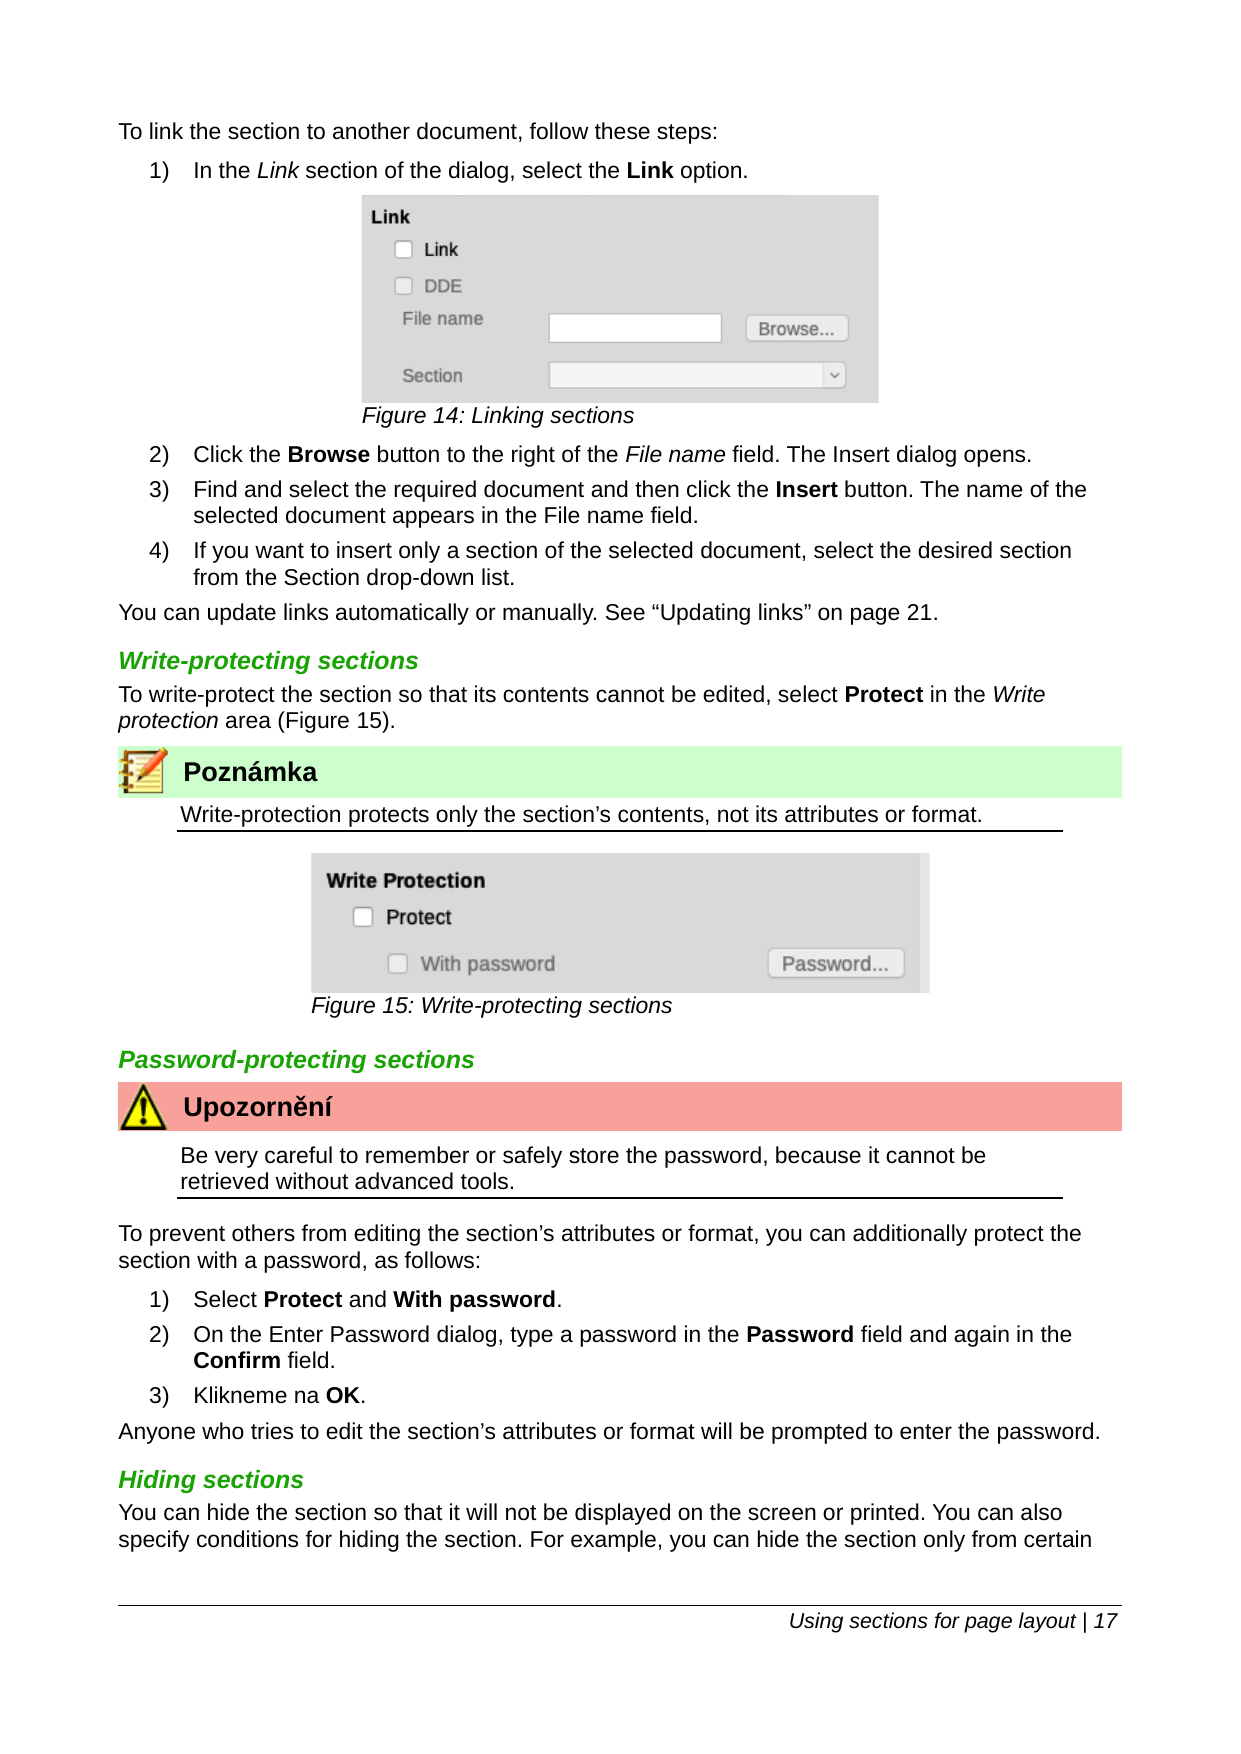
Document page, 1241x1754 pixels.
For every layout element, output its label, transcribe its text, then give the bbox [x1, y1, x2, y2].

list Select Protect and With password. [169, 1286, 1122, 1312]
text Write-protection protects only the section’s contents, not its attributes or format. [177, 798, 1063, 830]
picture [311, 853, 930, 993]
text To write-protect the section so that its contents cannot be edited, select Protect in the Write protection area (Figure 15). [118, 681, 1122, 733]
list On the Enter Password dialog, type a password in the Password field and again in the Confirm field. [169, 1321, 1122, 1373]
text You can hide the section so that it will not be displayed on the screen or printed. You can also specify conditions for hiding the section. For example, you can hide the section only from certain [118, 1499, 1122, 1552]
picture [119, 1082, 167, 1130]
subtitle Write-protecting sections [118, 646, 1122, 674]
subtitle Poznámka [118, 746, 1122, 798]
list To prevent others from editing the section’s attributes or format, you can additionally protect the section with a password, as follows: [118, 1220, 1122, 1273]
list To link the section to another document, follow these steps: [118, 118, 1122, 144]
list Click the Browse button to the right of the File name field. The Insert dialog opens. [169, 441, 1122, 467]
list Klikneme na OK. [169, 1382, 1122, 1409]
subtitle Hiding sections [118, 1464, 1122, 1493]
text Be very careful to remember or safely store the password, because it cannot be retrieved without advanced tools. [177, 1138, 1063, 1197]
list In the Link section of the dialog, select the Link option. [169, 157, 1122, 183]
picture [361, 195, 879, 403]
picture [119, 746, 170, 797]
text Figure 15: Write-protecting sections [311, 993, 929, 1018]
subtitle Upozornění [118, 1082, 1122, 1131]
subtitle Password-protecting sections [118, 1045, 1122, 1074]
text Anyone who tries to edit the section’s attributes or format will be prompted to enter the password. [118, 1418, 1122, 1444]
list Find and select the required document and then click the Insert button. The name of the selected document appears in the File name field. [169, 476, 1122, 528]
list If you want to insert only a section of the selected document, select the desired section from the Section drop-down list. [169, 537, 1122, 590]
text You can update links automatically or manually. See “Updating links” on page 21. [118, 599, 1122, 625]
text Figure 14: Linking sections [362, 403, 879, 428]
